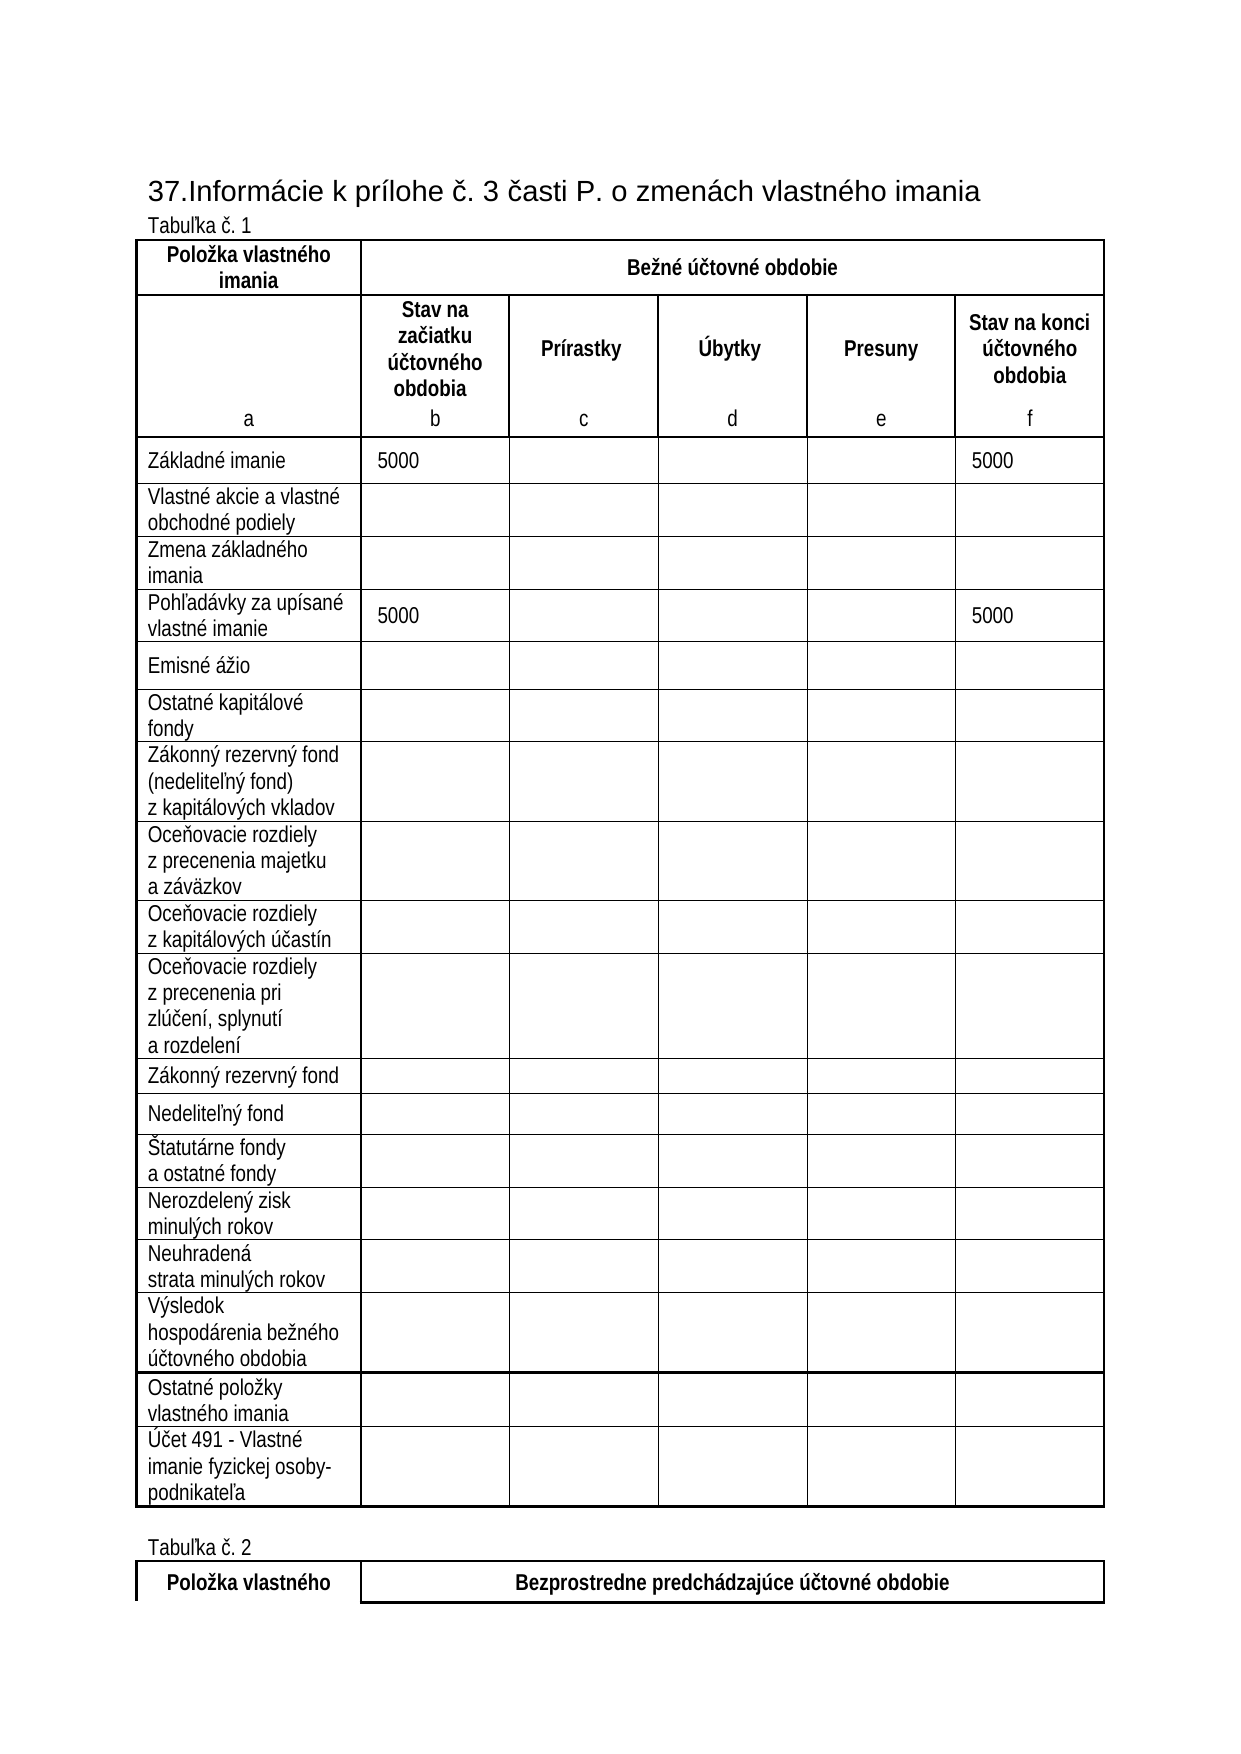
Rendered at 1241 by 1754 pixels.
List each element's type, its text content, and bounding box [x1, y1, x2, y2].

table_cell Oceňovacie rozdiely z precenenia pri zlúčení, splynutí a rozdelení [138, 954, 360, 1058]
table_cell Emisné ážio [138, 642, 360, 688]
table_cell [659, 1188, 807, 1239]
table_cell [510, 590, 658, 641]
table_cell [808, 901, 955, 952]
text Tabuľka č. 1 [148, 212, 1093, 239]
table_cell [362, 1188, 509, 1239]
table_cell Úbytky [659, 296, 806, 401]
table_cell [808, 1059, 955, 1092]
table_cell Zákonný rezervný fond (nedeliteľný fond) z kapitálových vkladov [138, 742, 360, 821]
table_cell [956, 642, 1103, 688]
table_header Položka vlastného imania [138, 241, 360, 294]
table_cell [808, 742, 955, 821]
table_cell [659, 1293, 807, 1371]
table_cell [659, 642, 807, 688]
table_cell Ostatné položky vlastného imania [138, 1374, 360, 1426]
table_cell [510, 537, 658, 588]
table_cell Prírastky [510, 296, 657, 401]
table_cell [362, 822, 509, 900]
table_cell [808, 642, 955, 688]
table_cell Základné imanie [138, 438, 360, 483]
table_cell 5000 [362, 438, 509, 483]
table_cell Oceňovacie rozdiely z kapitálových účastín [138, 901, 360, 952]
table_cell Pohľadávky za upísané vlastné imanie [138, 590, 360, 641]
table_cell [956, 1135, 1103, 1187]
table_cell [659, 690, 807, 741]
table_cell 5000 [956, 438, 1103, 483]
table_cell d [659, 401, 806, 436]
table_cell [956, 1293, 1103, 1371]
table_cell [956, 1059, 1103, 1092]
table_cell Zmena základného imania [138, 537, 360, 588]
table_cell [808, 822, 955, 900]
table_cell [808, 1240, 955, 1292]
table_cell [956, 1374, 1103, 1426]
table_cell Stav na začiatku účtovného obdobia [362, 296, 508, 401]
table_cell [510, 484, 658, 536]
table_cell [362, 1135, 509, 1187]
table_cell [362, 1240, 509, 1292]
table_cell [510, 822, 658, 900]
table_cell [808, 438, 955, 483]
table_header Položka vlastného [138, 1562, 360, 1601]
table_cell [659, 954, 807, 1058]
table_cell [808, 484, 955, 536]
table_cell Výsledok hospodárenia bežného účtovného obdobia [138, 1293, 360, 1371]
table_cell [659, 1374, 807, 1426]
table_cell [808, 1374, 955, 1426]
table_cell [659, 901, 807, 952]
table_cell [362, 1293, 509, 1371]
table_cell [362, 1059, 509, 1092]
table_cell [362, 1374, 509, 1426]
table_cell [956, 1094, 1103, 1134]
table_cell [659, 1135, 807, 1187]
title Informácie k prílohe č. 3 časti P. o zmenách vlastného imania [148, 174, 1093, 207]
table_cell [808, 537, 955, 588]
table_cell [659, 484, 807, 536]
table_cell [362, 690, 509, 741]
table_cell [808, 1427, 955, 1505]
table_cell [510, 1094, 658, 1134]
table_cell e [808, 401, 954, 436]
table_cell Účet 491 - Vlastné imanie fyzickej osoby- podnikateľa [138, 1427, 360, 1505]
table_header Bežné účtovné obdobie [362, 241, 1103, 294]
table_cell [659, 590, 807, 641]
table_cell Nerozdelený zisk minulých rokov [138, 1188, 360, 1239]
table_cell 5000 [362, 590, 509, 641]
table_cell [808, 1135, 955, 1187]
table_cell [956, 1427, 1103, 1505]
table_cell [956, 690, 1103, 741]
table_cell Oceňovacie rozdiely z precenenia majetku a záväzkov [138, 822, 360, 900]
table_cell [659, 1427, 807, 1505]
table_cell [362, 1427, 509, 1505]
table_cell Nedeliteľný fond [138, 1094, 360, 1134]
table_cell [510, 1059, 658, 1092]
table_cell [808, 690, 955, 741]
table_cell [510, 1240, 658, 1292]
table_cell [510, 690, 658, 741]
table_cell [659, 1094, 807, 1134]
table_cell Zákonný rezervný fond [138, 1059, 360, 1092]
table_cell [808, 1094, 955, 1134]
table_cell [956, 954, 1103, 1058]
table_cell [659, 742, 807, 821]
table_cell a [138, 401, 360, 436]
table_cell [362, 742, 509, 821]
table_cell [659, 822, 807, 900]
table_cell [659, 1240, 807, 1292]
table_cell [659, 537, 807, 588]
table_cell [138, 296, 360, 401]
table_cell [808, 590, 955, 641]
table_cell [510, 438, 658, 483]
table_cell [956, 822, 1103, 900]
table_cell [956, 1240, 1103, 1292]
table_cell Ostatné kapitálové fondy [138, 690, 360, 741]
table_cell b [362, 401, 508, 436]
table_cell [956, 484, 1103, 536]
table_cell [362, 537, 509, 588]
table_cell Vlastné akcie a vlastné obchodné podiely [138, 484, 360, 536]
table_cell [362, 954, 509, 1058]
table_cell f [956, 401, 1103, 436]
table_cell [510, 954, 658, 1058]
table_cell 5000 [956, 590, 1103, 641]
table_cell [362, 642, 509, 688]
table_cell Presuny [808, 296, 954, 401]
table_cell Neuhradená strata minulých rokov [138, 1240, 360, 1292]
table_cell [510, 1374, 658, 1426]
table_cell Stav na konci účtovného obdobia [956, 296, 1103, 401]
table_cell [956, 1188, 1103, 1239]
table_cell [956, 537, 1103, 588]
table_cell c [510, 401, 657, 436]
table_cell [956, 901, 1103, 952]
text Tabuľka č. 2 [148, 1534, 1093, 1560]
table_cell [808, 1188, 955, 1239]
table_cell [808, 954, 955, 1058]
table_cell [659, 1059, 807, 1092]
table_cell [510, 642, 658, 688]
table_cell [956, 742, 1103, 821]
table_cell [362, 484, 509, 536]
table_cell [362, 901, 509, 952]
table_cell [510, 1427, 658, 1505]
table_header Bezprostredne predchádzajúce účtovné obdobie [362, 1562, 1103, 1601]
table_cell [510, 742, 658, 821]
table_cell [510, 1188, 658, 1239]
table_cell [510, 901, 658, 952]
table_cell [808, 1293, 955, 1371]
table_cell [362, 1094, 509, 1134]
table_cell [659, 438, 807, 483]
table_cell [510, 1293, 658, 1371]
table_cell Štatutárne fondy a ostatné fondy [138, 1135, 360, 1187]
table_cell [510, 1135, 658, 1187]
